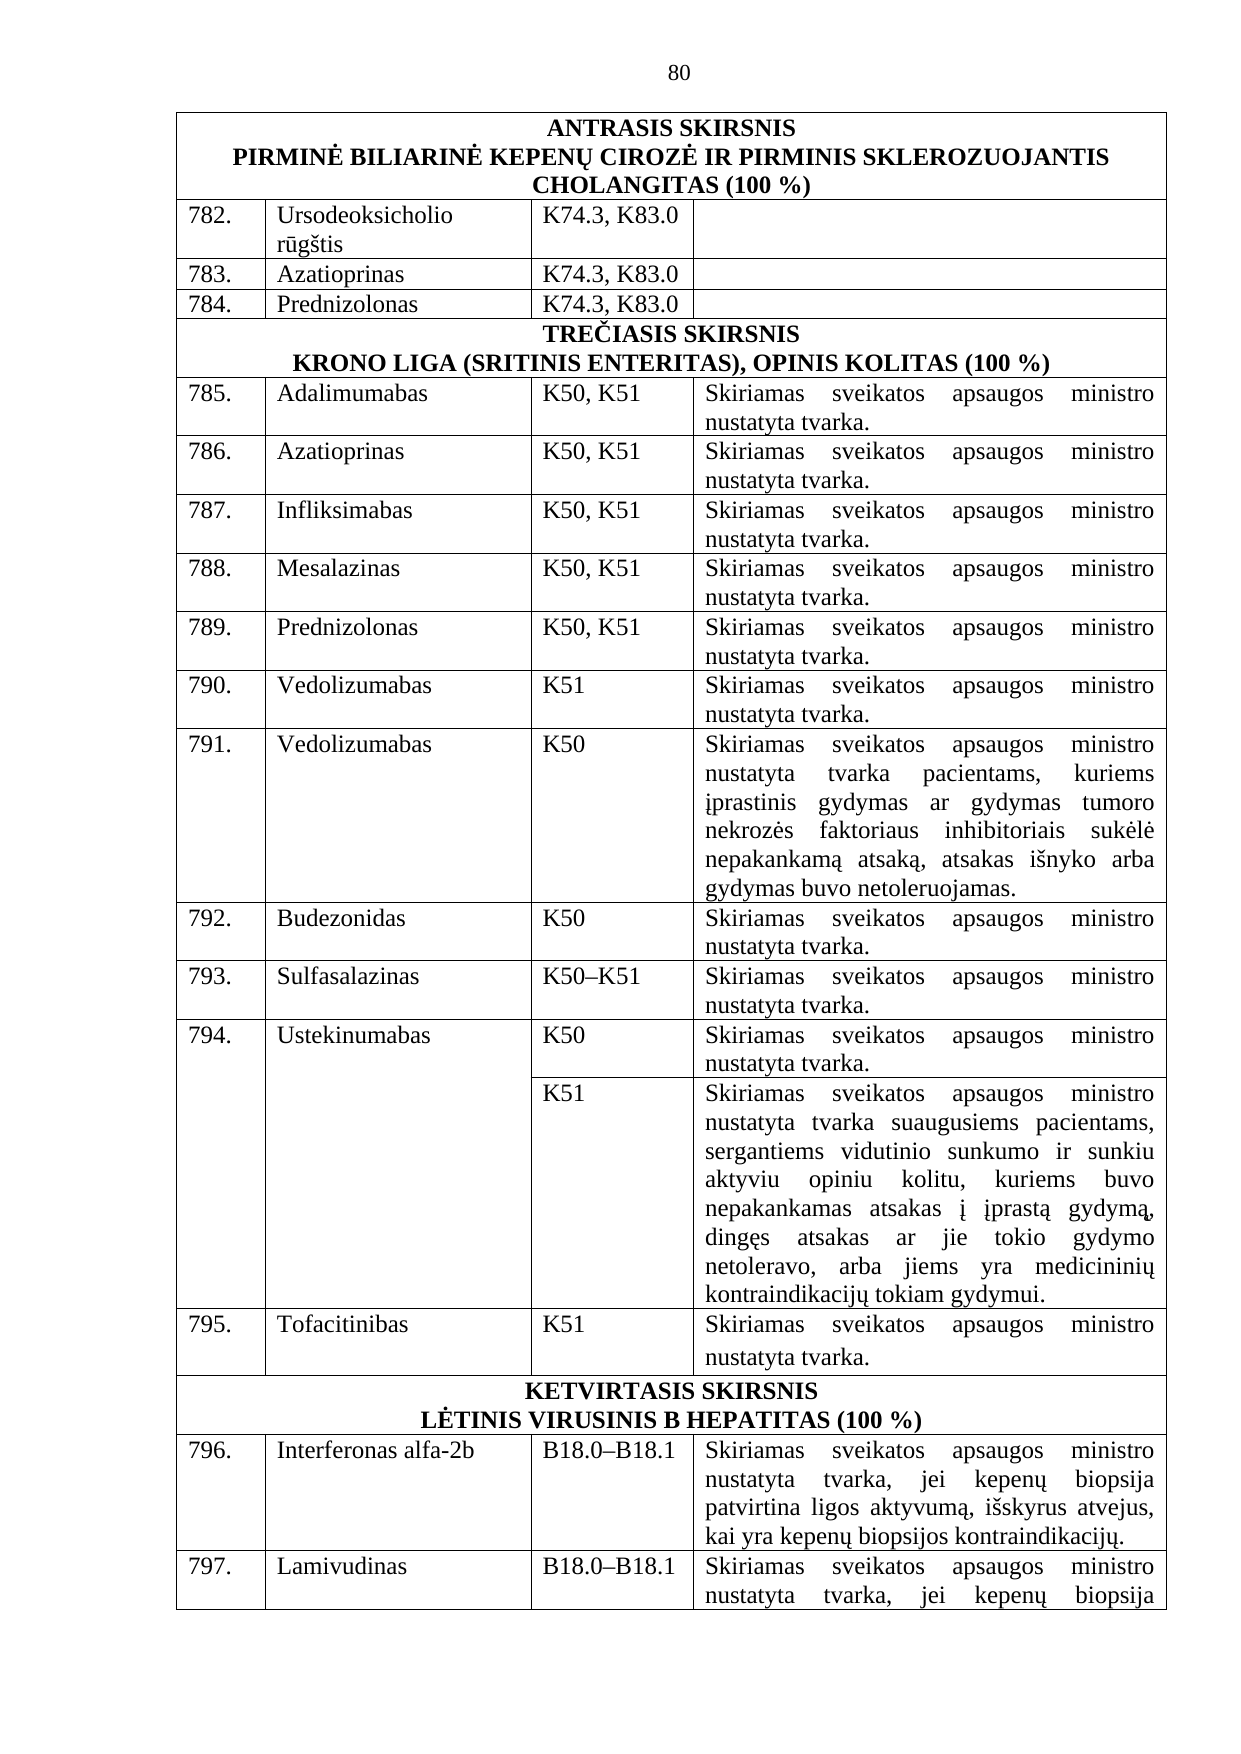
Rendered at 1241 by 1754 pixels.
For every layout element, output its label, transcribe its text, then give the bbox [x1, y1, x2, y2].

table_cell 793. [177, 961, 265, 1019]
table_cell B18.0–B18.1 [532, 1551, 693, 1608]
table_cell 784. [177, 290, 265, 318]
table_cell 796. [177, 1435, 265, 1550]
table_cell Prednizolonas [266, 612, 531, 669]
table_cell K51 [532, 1078, 693, 1308]
table_cell 787. [177, 495, 265, 552]
table_cell Budezonidas [266, 903, 531, 960]
table_cell Skiriamas sveikatos apsaugos ministro nustatyta tvarka. [694, 961, 1166, 1019]
table_cell K50–K51 [532, 961, 693, 1019]
table_cell K50 [532, 729, 693, 902]
table_cell 783. [177, 259, 265, 288]
table_cell K74.3, K83.0 [532, 259, 693, 288]
table_cell Prednizolonas [266, 290, 531, 318]
table_cell Skiriamas sveikatos apsaugos ministro nustatyta tvarka. [694, 554, 1166, 611]
table_cell Lamivudinas [266, 1551, 531, 1608]
table_cell [694, 290, 1166, 318]
table_cell K51 [532, 1309, 693, 1375]
table_cell 790. [177, 671, 265, 728]
table_cell Skiriamas sveikatos apsaugos ministro nustatyta tvarka, jei kepenų biopsija [694, 1551, 1166, 1608]
table_cell Skiriamas sveikatos apsaugos ministro nustatyta tvarka. [694, 903, 1166, 960]
table_cell K50, K51 [532, 378, 693, 435]
table_cell K50, K51 [532, 436, 693, 494]
table_cell 797. [177, 1551, 265, 1608]
table_cell K50, K51 [532, 612, 693, 669]
table_cell 788. [177, 554, 265, 611]
table_cell Sulfasalazinas [266, 961, 531, 1019]
table_cell TREČIASIS SKIRSNIS KRONO LIGA (SRITINIS ENTERITAS), OPINIS KOLITAS (100 %) [177, 319, 1166, 377]
table_cell B18.0–B18.1 [532, 1435, 693, 1550]
table_cell 789. [177, 612, 265, 669]
table_cell Interferonas alfa-2b [266, 1435, 531, 1550]
table_cell Skiriamas sveikatos apsaugos ministro nustatyta tvarka. [694, 436, 1166, 494]
table_cell 794. [177, 1020, 265, 1308]
table_cell Adalimumabas [266, 378, 531, 435]
table_cell 792. [177, 903, 265, 960]
table_cell Vedolizumabas [266, 729, 531, 902]
table_cell K50, K51 [532, 495, 693, 552]
table_cell Skiriamas sveikatos apsaugos ministro nustatyta tvarka. [694, 495, 1166, 552]
table_cell Skiriamas sveikatos apsaugos ministro nustatyta tvarka. [694, 671, 1166, 728]
table_cell Skiriamas sveikatos apsaugos ministro nustatyta tvarka, jei kepenų biopsija patvirtina ligos aktyvumą, išskyrus atvejus, kai yra kepenų biopsijos kontraindikacijų. [694, 1435, 1166, 1550]
table_cell 795. [177, 1309, 265, 1375]
table_cell K50 [532, 903, 693, 960]
table_cell Azatioprinas [266, 436, 531, 494]
table_cell Infliksimabas [266, 495, 531, 552]
table_cell Skiriamas sveikatos apsaugos ministro nustatyta tvarka pacientams, kuriems įprastinis gydymas ar gydymas tumoro nekrozės faktoriaus inhibitoriais sukėlė nepakankamą atsaką, atsakas išnyko arba gydymas buvo netoleruojamas. [694, 729, 1166, 902]
table_cell KETVIRTASIS SKIRSNIS LĖTINIS VIRUSINIS B HEPATITAS (100 %) [177, 1376, 1166, 1434]
table_cell K50, K51 [532, 554, 693, 611]
table_cell Ursodeoksicholio rūgštis [266, 200, 531, 258]
table_cell Mesalazinas [266, 554, 531, 611]
table_cell 782. [177, 200, 265, 258]
table_cell 791. [177, 729, 265, 902]
table_cell Tofacitinibas [266, 1309, 531, 1375]
table_cell [694, 259, 1166, 288]
table_cell Skiriamas sveikatos apsaugos ministro nustatyta tvarka. [694, 378, 1166, 435]
table_cell Ustekinumabas [266, 1020, 531, 1308]
table_cell Skiriamas sveikatos apsaugos ministro nustatyta tvarka. [694, 1020, 1166, 1077]
table_cell 785. [177, 378, 265, 435]
table_cell ANTRASIS SKIRSNIS PIRMINĖ BILIARINĖ KEPENŲ CIROZĖ IR PIRMINIS SKLEROZUOJANTIS CHOLANGITAS (100 %) [177, 113, 1166, 199]
table_cell 786. [177, 436, 265, 494]
table_cell Skiriamas sveikatos apsaugos ministro nustatyta tvarka. [694, 1309, 1166, 1375]
table_cell Azatioprinas [266, 259, 531, 288]
table_cell Skiriamas sveikatos apsaugos ministro nustatyta tvarka suaugusiems pacientams, sergantiems vidutinio sunkumo ir sunkiu aktyviu opiniu kolitu, kuriems buvo nepakankamas atsakas į įprastą gydymą̨, dingęs atsakas ar jie tokio gydymo netoleravo, arba jiems yra medicininių kontraindikacijų tokiam gydymui. [694, 1078, 1166, 1308]
table_cell K51 [532, 671, 693, 728]
table_cell K50 [532, 1020, 693, 1077]
table_cell Skiriamas sveikatos apsaugos ministro nustatyta tvarka. [694, 612, 1166, 669]
table_cell [694, 200, 1166, 258]
table_cell Vedolizumabas [266, 671, 531, 728]
table_cell K74.3, K83.0 [532, 200, 693, 258]
table_cell K74.3, K83.0 [532, 290, 693, 318]
